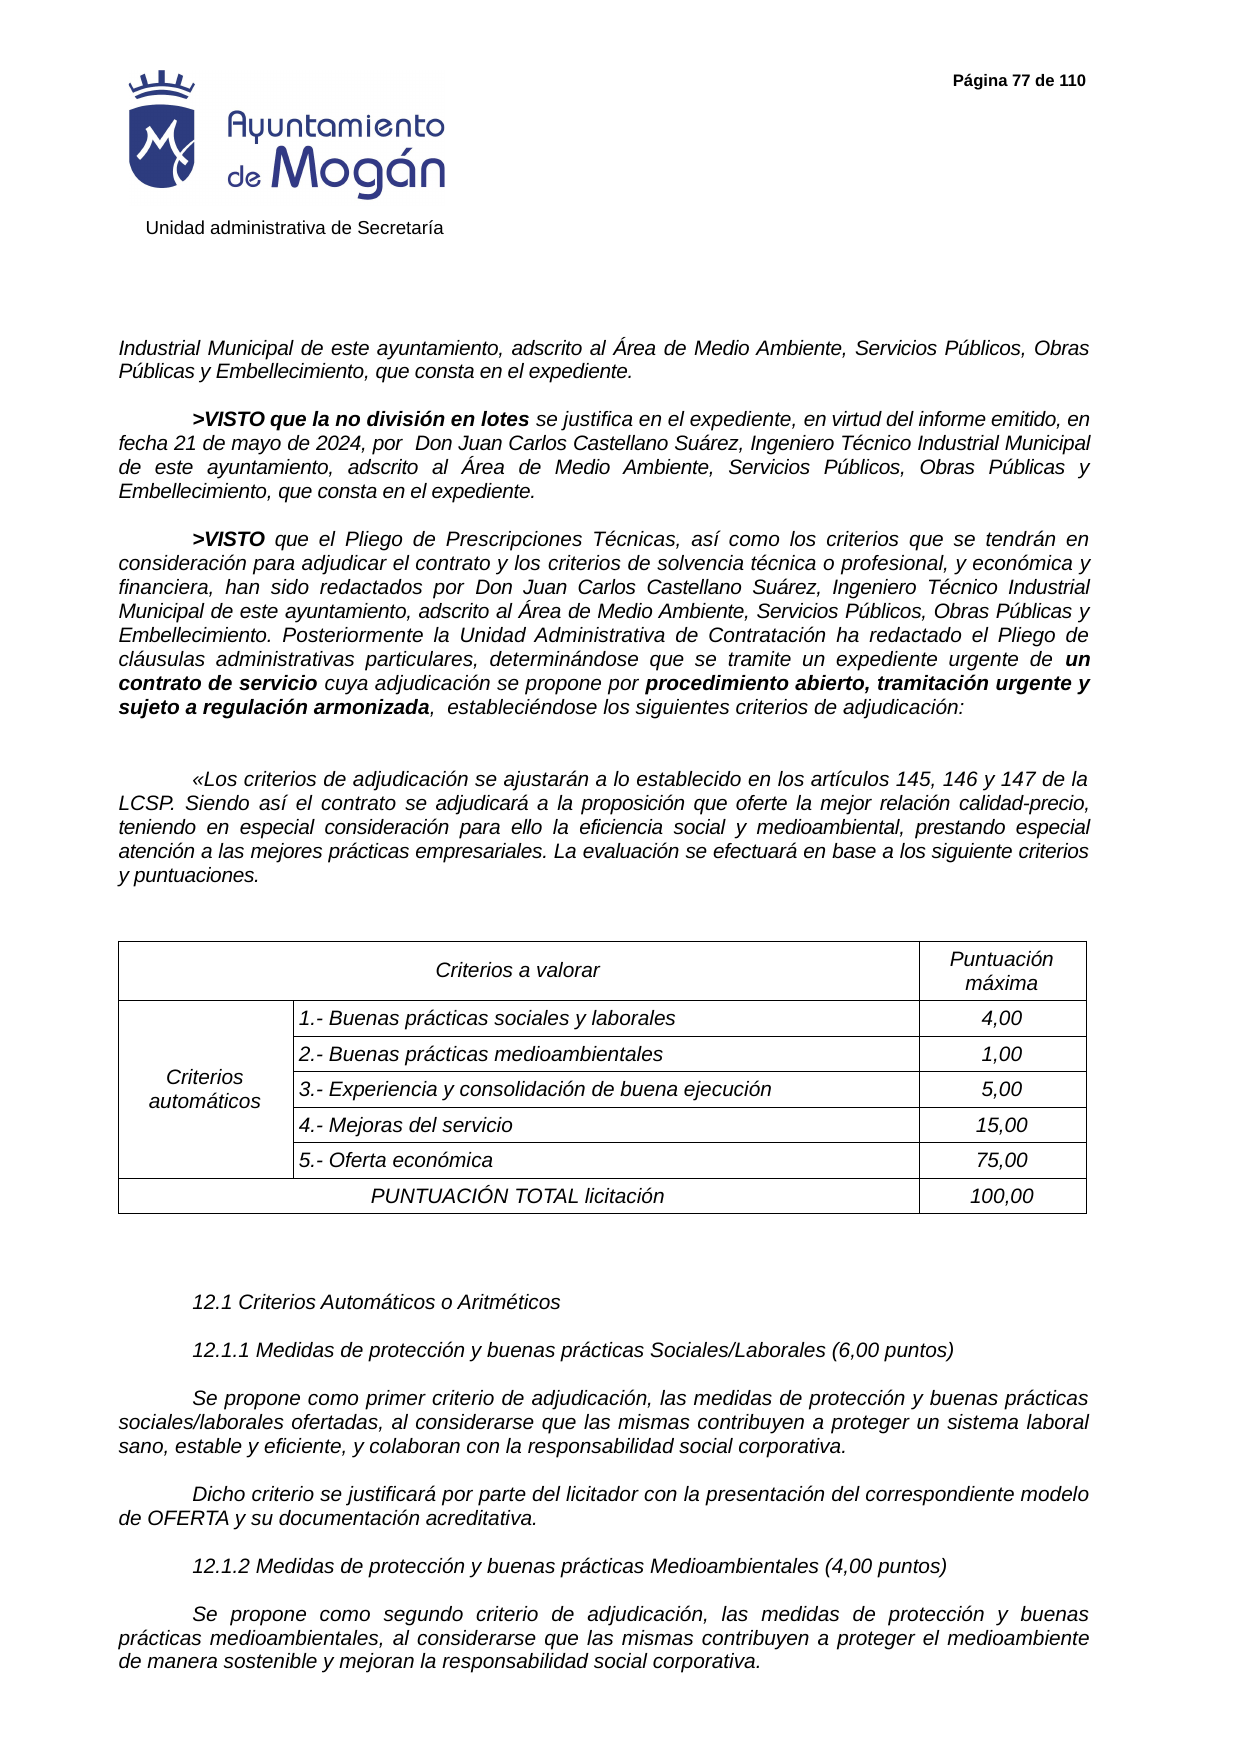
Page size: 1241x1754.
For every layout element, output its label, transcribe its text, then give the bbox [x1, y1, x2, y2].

text 12.1 Criterios Automáticos o Aritméticos [118, 1290, 1092, 1314]
table_cell 4.- Mejoras del servicio [294, 1108, 919, 1142]
table_cell 100,00 [920, 1179, 1086, 1213]
text Se propone como primer criterio de adjudicación, las medidas de protección y buenas prácticas sociales/laborales ofertadas, al considerarse que las mismas contribuyen a proteger un sistema laboral sano, estable y eficiente, y colaboran con la responsabilidad social corporativa. [118, 1386, 1092, 1458]
table_cell 2.- Buenas prácticas medioambientales [294, 1037, 919, 1071]
text >VISTO que el Pliego de Prescripciones Técnicas, así como los criterios que se tendrán en consideración para adjudicar el contrato y los criterios de solvencia técnica o profesional, y económica y financiera, han sido redactados por Don Juan Carlos Castellano Suárez, Ingeniero Técnico Industrial Municipal de este ayuntamiento, adscrito al Área de Medio Ambiente, Servicios Públicos, Obras Públicas y Embellecimiento. Posteriormente la Unidad Administrativa de Contratación ha redactado el Pliego de cláusulas administrativas particulares, determinándose que se tramite un expediente urgente de un contrato de servicio cuya adjudicación se propone por procedimiento abierto, tramitación urgente y sujeto a regulación armonizada, estableciéndose los siguientes criterios de adjudicación: [118, 527, 1092, 719]
text >VISTO que la no división en lotes se justifica en el expediente, en virtud del informe emitido, en fecha 21 de mayo de 2024, por Don Juan Carlos Castellano Suárez, Ingeniero Técnico Industrial Municipal de este ayuntamiento, adscrito al Área de Medio Ambiente, Servicios Públicos, Obras Públicas y Embellecimiento, que consta en el expediente. [118, 407, 1092, 503]
text «Los criterios de adjudicación se ajustarán a lo establecido en los artículos 145, 146 y 147 de la LCSP. Siendo así el contrato se adjudicará a la proposición que oferte la mejor relación calidad-precio, teniendo en especial consideración para ello la eficiencia social y medioambiental, prestando especial atención a las mejores prácticas empresariales. La evaluación se efectuará en base a los siguiente criterios y puntuaciones. [118, 767, 1092, 886]
table_cell 3.- Experiencia y consolidación de buena ejecución [294, 1072, 919, 1107]
table_header Criterios a valorar [119, 942, 919, 1000]
text 12.1.1 Medidas de protección y buenas prácticas Sociales/Laborales (6,00 puntos) [118, 1338, 1092, 1362]
text Industrial Municipal de este ayuntamiento, adscrito al Área de Medio Ambiente, Servicios Públicos, Obras Públicas y Embellecimiento, que consta en el expediente. [118, 335, 1092, 383]
table_cell 5,00 [920, 1072, 1086, 1107]
table_header Puntuación máxima [920, 942, 1086, 1000]
table_cell 5.- Oferta económica [294, 1143, 919, 1178]
table_cell 75,00 [920, 1143, 1086, 1178]
text Se propone como segundo criterio de adjudicación, las medidas de protección y buenas prácticas medioambientales, al considerarse que las mismas contribuyen a proteger el medioambiente de manera sostenible y mejoran la responsabilidad social corporativa. [118, 1601, 1092, 1673]
text Dicho criterio se justificará por parte del licitador con la presentación del correspondiente modelo de OFERTA y su documentación acreditativa. [118, 1482, 1092, 1529]
text 12.1.2 Medidas de protección y buenas prácticas Medioambientales (4,00 puntos) [118, 1553, 1092, 1577]
picture [128, 70, 445, 206]
table_cell PUNTUACIÓN TOTAL licitación [119, 1179, 919, 1213]
table_cell 1.- Buenas prácticas sociales y laborales [294, 1001, 919, 1036]
table_cell Criterios automáticos [119, 1001, 293, 1178]
table_cell 4,00 [920, 1001, 1086, 1036]
table_cell 1,00 [920, 1037, 1086, 1071]
table_cell 15,00 [920, 1108, 1086, 1142]
